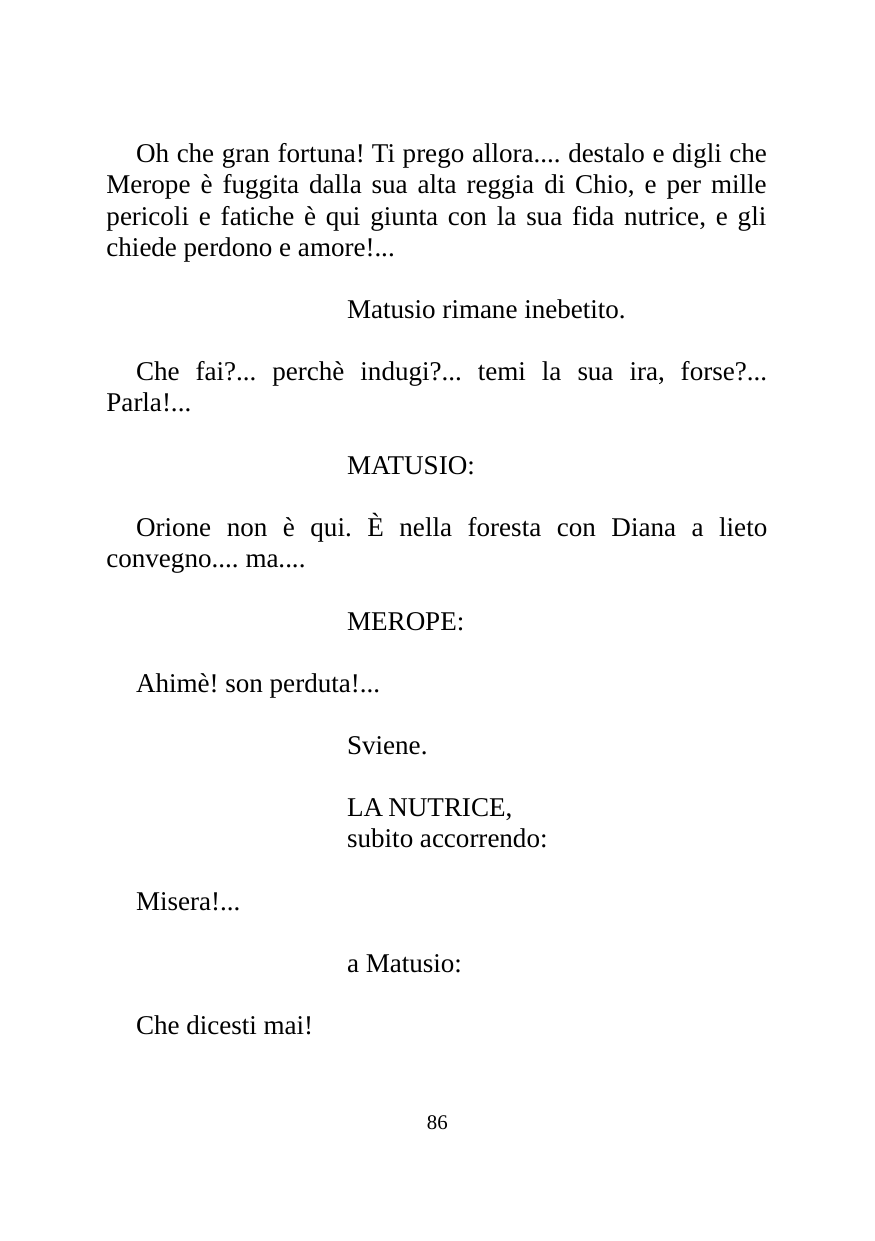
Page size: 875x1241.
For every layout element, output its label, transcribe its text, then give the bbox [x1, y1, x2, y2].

text Ahimè! son perduta!... [106, 667, 768, 698]
text LA NUTRICE, [347, 791, 768, 823]
text MATUSIO: [347, 449, 768, 480]
text Sviene. [347, 729, 768, 760]
text Che dicesti mai! [106, 1009, 768, 1041]
text Orione non è qui. È nella foresta con Diana a lieto convegno.... ma.... [106, 511, 768, 573]
text Oh che gran fortuna! Ti prego allora.... destalo e digli che Merope è fuggita dalla sua alta reggia di Chio, e per mille pericoli e fatiche è qui giunta con la sua fida nutrice, e gli chiede perdono e amore!... [106, 137, 768, 262]
text a Matusio: [347, 947, 768, 978]
text Misera!... [106, 885, 768, 916]
text Matusio rimane inebetito. [347, 293, 768, 324]
text MEROPE: [347, 604, 768, 636]
text Che fai?... perchè indugi?... temi la sua ira, forse?... Parla!... [106, 355, 768, 418]
text subito accorrendo: [347, 823, 768, 854]
